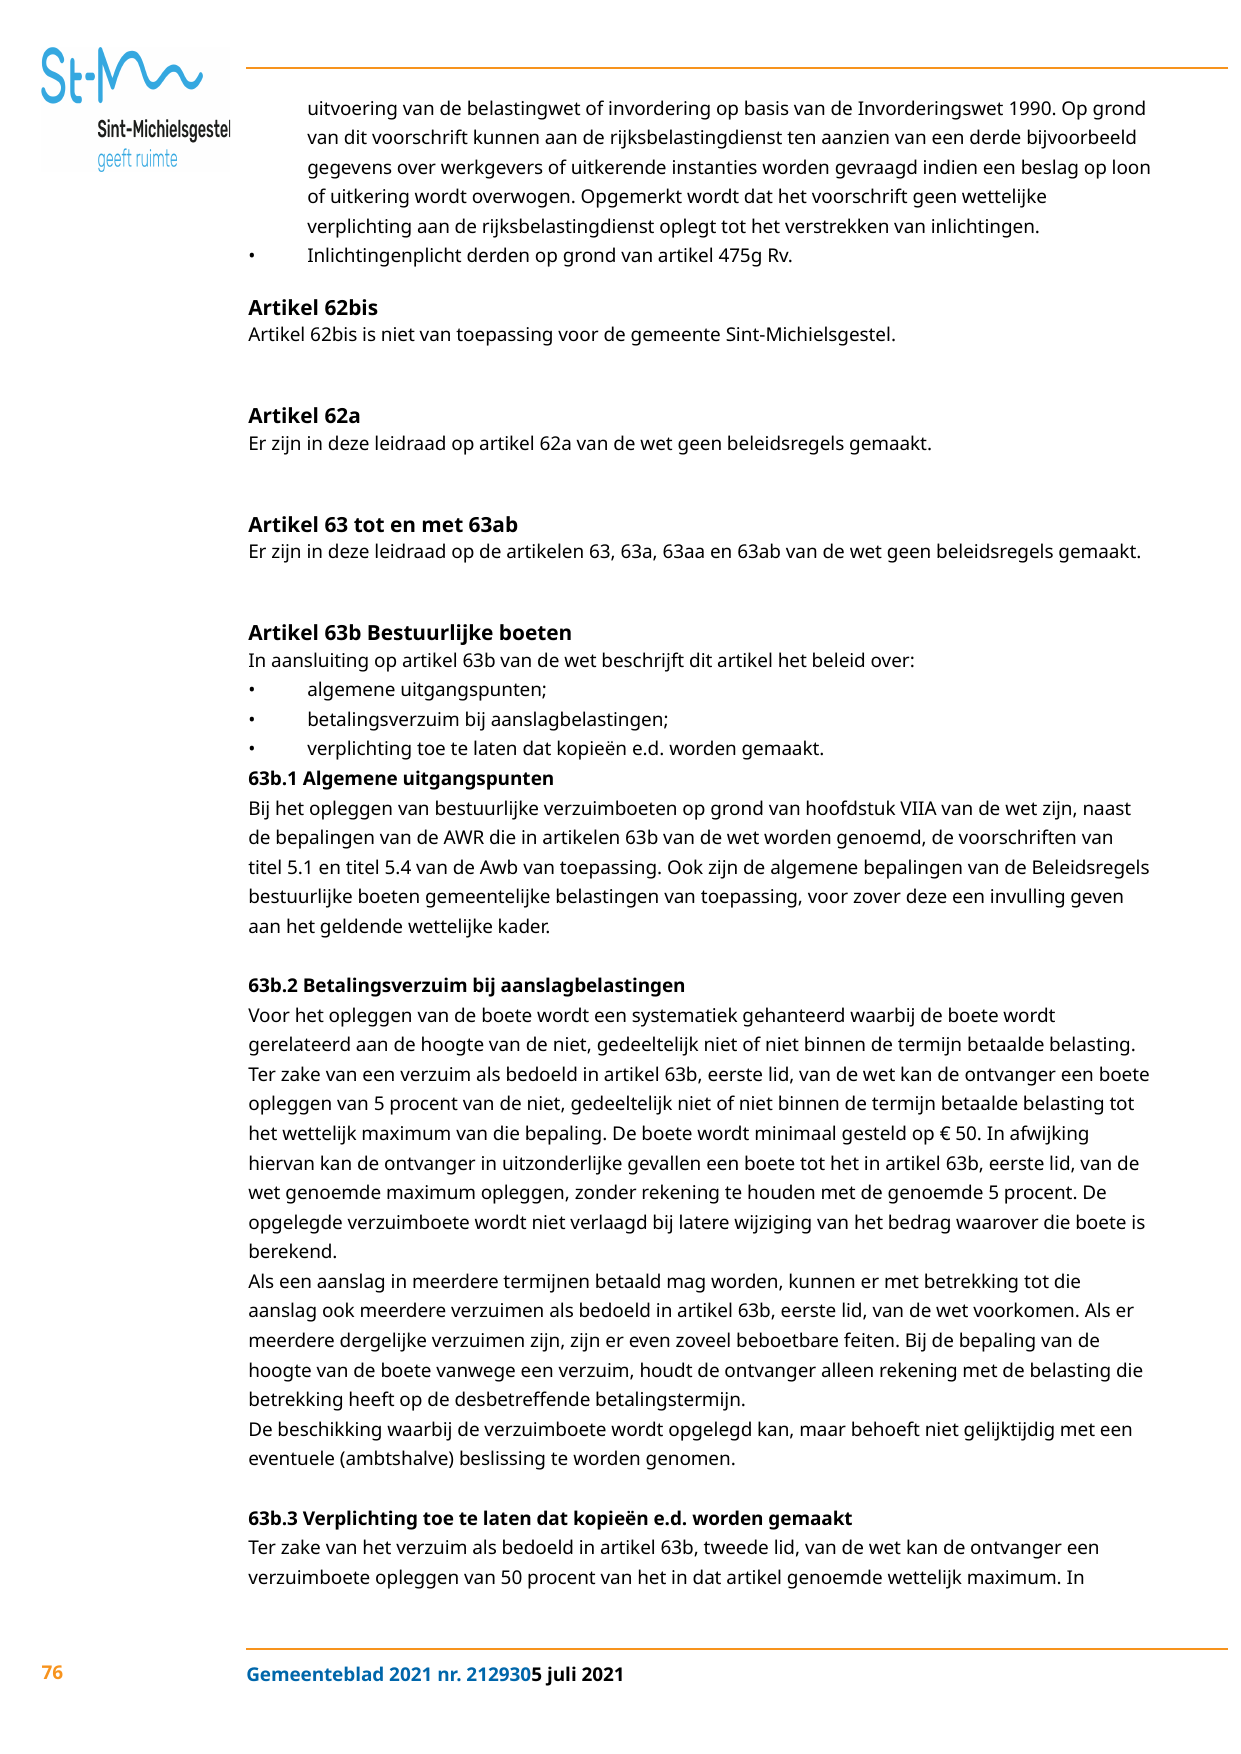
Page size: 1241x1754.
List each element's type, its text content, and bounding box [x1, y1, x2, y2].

text Artikel 62bis is niet van toepassing voor de gemeente Sint-Michielsgestel. [248, 322, 1152, 347]
text Er zijn in deze leidraad op de artikelen 63, 63a, 63aa en 63ab van de wet geen beleidsregels gemaakt. [248, 538, 1152, 564]
text Ter zake van het verzuim als bedoeld in artikel 63b, tweede lid, van de wet kan de ontvanger een verzuimboete opleggen van 50 procent van het in dat artikel genoemde wettelijk maximum. In [248, 1534, 1152, 1590]
text Artikel 63b Bestuurlijke boeten [248, 618, 1152, 647]
list uitvoering van de belastingwet of invordering op basis van de Invorderingswet 1990. Op grond van dit voorschrift kunnen aan de rijksbelastingdienst ten aanzien van een derde bijvoorbeeld gegevens over werkgevers of uitkerende instanties worden gevraagd indien een beslag op loon of uitkering wordt overwogen. Opgemerkt wordt dat het voorschrift geen wettelijke verplichting aan de rijksbelastingdienst oplegt tot het verstrekken van inlichtingen. [248, 95, 1152, 239]
text Er zijn in deze leidraad op artikel 62a van de wet geen beleidsregels gemaakt. [248, 430, 1152, 456]
list Inlichtingenplicht derden op grond van artikel 475g Rv. [248, 243, 1152, 268]
list algemene uitgangspunten; [248, 676, 1152, 702]
text 63b.3 Verplichting toe te laten dat kopieën e.d. worden gemaakt [248, 1505, 1152, 1531]
text Artikel 63 tot en met 63ab [248, 510, 1152, 538]
text 63b.2 Betalingsverzuim bij aanslagbelastingen [248, 972, 1152, 998]
text Bij het opleggen van bestuurlijke verzuimboeten op grond van hoofdstuk VIIA van de wet zijn, naast de bepalingen van de AWR die in artikelen 63b van de wet worden genoemd, de voorschriften van titel 5.1 en titel 5.4 van de Awb van toepassing. Ook zijn de algemene bepalingen van de Beleidsregels bestuurlijke boeten gemeentelijke belastingen van toepassing, voor zover deze een invulling geven aan het geldende wettelijke kader. [248, 795, 1152, 939]
picture [41, 47, 231, 172]
list verplichting toe te laten dat kopieën e.d. worden gemaakt. [248, 736, 1152, 761]
text Voor het opleggen van de boete wordt een systematiek gehanteerd waarbij de boete wordt gerelateerd aan de hoogte van de niet, gedeeltelijk niet of niet binnen de termijn betaalde belasting. [248, 1002, 1152, 1057]
list betalingsverzuim bij aanslagbelastingen; [248, 706, 1152, 732]
text Artikel 62bis [248, 293, 1152, 322]
text Als een aanslag in meerdere termijnen betaald mag worden, kunnen er met betrekking tot die aanslag ook meerdere verzuimen als bedoeld in artikel 63b, eerste lid, van de wet voorkomen. Als er meerdere dergelijke verzuimen zijn, zijn er even zoveel beboetbare feiten. Bij de bepaling van de hoogte van de boete vanwege een verzuim, houdt de ontvanger alleen rekening met de belasting die betrekking heeft op de desbetreffende betalingstermijn. [248, 1268, 1152, 1412]
text In aansluiting op artikel 63b van de wet beschrijft dit artikel het beleid over: [248, 647, 1152, 673]
text 63b.1 Algemene uitgangspunten [248, 765, 1152, 791]
text Ter zake van een verzuim als bedoeld in artikel 63b, eerste lid, van de wet kan de ontvanger een boete opleggen van 5 procent van de niet, gedeeltelijk niet of niet binnen de termijn betaalde belasting tot het wettelijk maximum van die bepaling. De boete wordt minimaal gesteld op € 50. In afwijking hiervan kan de ontvanger in uitzonderlijke gevallen een boete tot het in artikel 63b, eerste lid, van de wet genoemde maximum opleggen, zonder rekening te houden met de genoemde 5 procent. De opgelegde verzuimboete wordt niet verlaagd bij latere wijziging van het bedrag waarover die boete is berekend. [248, 1061, 1152, 1264]
text Artikel 62a [248, 402, 1152, 430]
text De beschikking waarbij de verzuimboete wordt opgelegd kan, maar behoeft niet gelijktijdig met een eventuele (ambtshalve) beslissing te worden genomen. [248, 1416, 1152, 1471]
